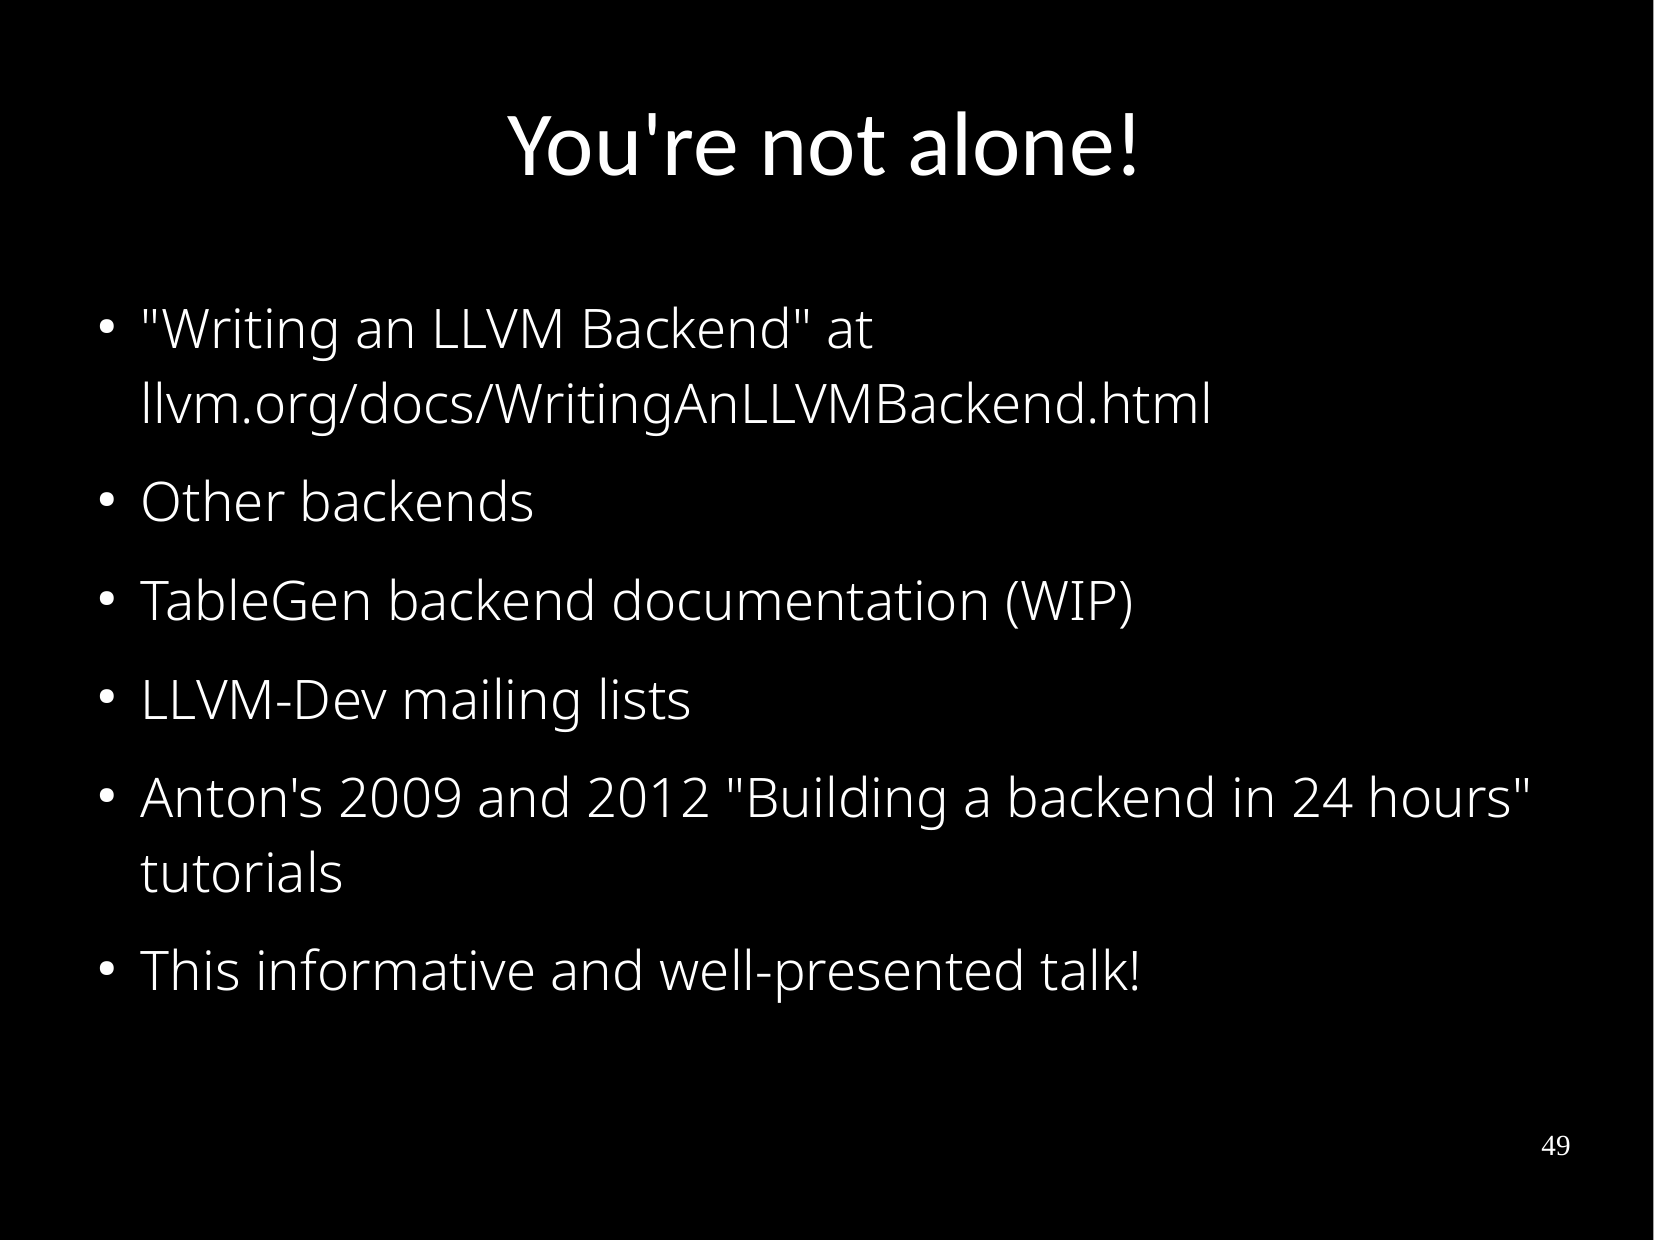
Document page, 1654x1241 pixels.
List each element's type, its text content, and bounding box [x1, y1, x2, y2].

list "Writing an LLVM Backend" at llvm.org/docs/WritingAnLLVMBackend.html Other backends TableGen backend documentation (WIP) LLVM-Dev mailing lists Anton's 2009 and 2012 "Building a backend in 24 hours" tutorials This informative and well-presented talk! [82, 290, 1571, 1010]
title You're not alone! [82, 49, 1571, 257]
